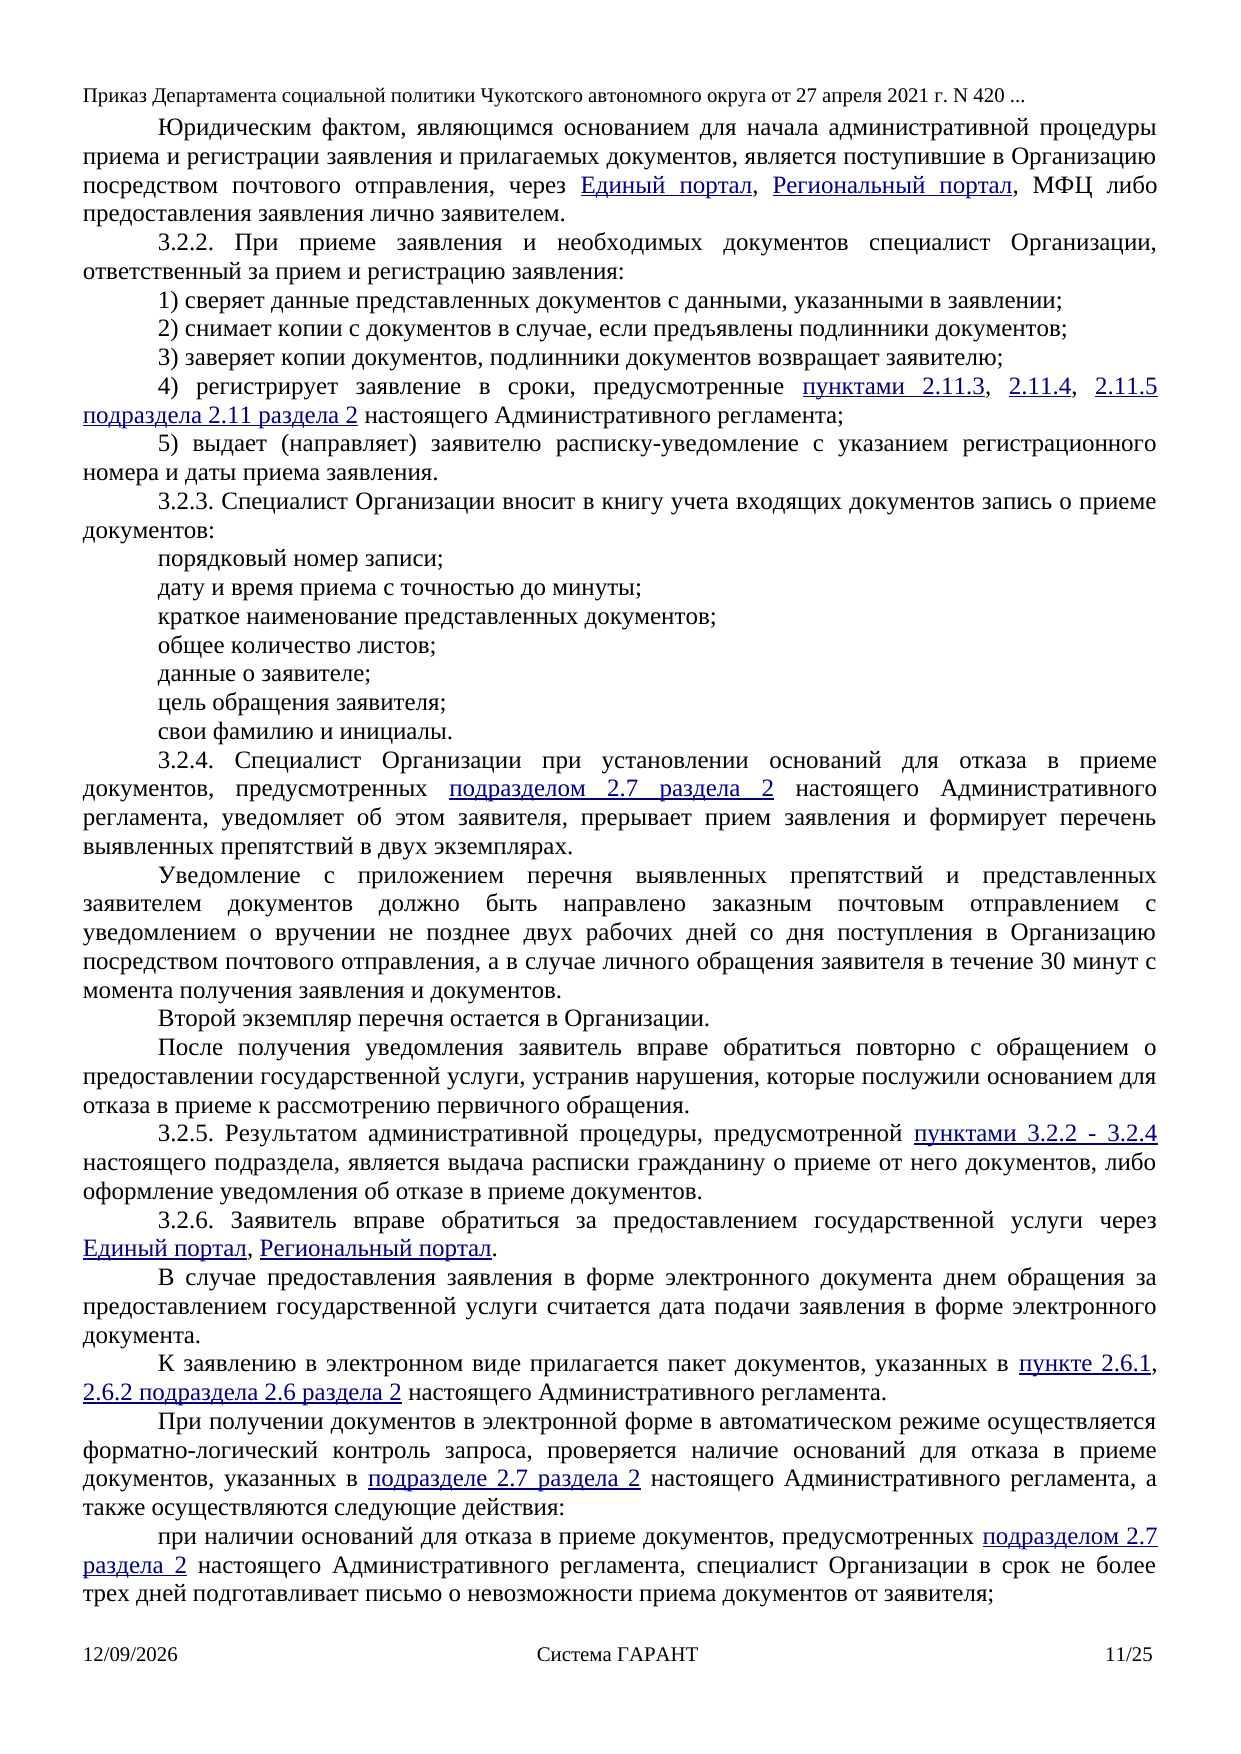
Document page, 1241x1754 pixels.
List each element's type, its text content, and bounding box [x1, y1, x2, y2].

text цель обращения заявителя; [83, 687, 1157, 716]
text К заявлению в электронном виде прилагается пакет документов, указанных в пункте 2.6.1, 2.6.2 подраздела 2.6 раздела 2 настоящего Административного регламента. [83, 1348, 1157, 1406]
text Юридическим фактом, являющимся основанием для начала административной процедуры приема и регистрации заявления и прилагаемых документов, является поступившие в Организацию посредством почтового отправления, через Единый портал, Региональный портал, МФЦ либо предоставления заявления лично заявителем. [83, 112, 1157, 227]
text 3.2.3. Специалист Организации вносит в книгу учета входящих документов запись о приеме документов: [83, 486, 1157, 543]
text 3) заверяет копии документов, подлинники документов возвращает заявителю; [83, 342, 1157, 371]
text 2) снимает копии с документов в случае, если предъявлены подлинники документов; [83, 313, 1157, 342]
text 3.2.2. При приеме заявления и необходимых документов специалист Организации, ответственный за прием и регистрацию заявления: [83, 227, 1157, 285]
text 1) сверяет данные представленных документов с данными, указанными в заявлении; [83, 285, 1157, 313]
text При получении документов в электронной форме в автоматическом режиме осуществляется форматно-логический контроль запроса, проверяется наличие оснований для отказа в приеме документов, указанных в подразделе 2.7 раздела 2 настоящего Административного регламента, а также осуществляются следующие действия: [83, 1406, 1157, 1521]
text дату и время приема с точностью до минуты; [83, 572, 1157, 601]
text при наличии оснований для отказа в приеме документов, предусмотренных подразделом 2.7 раздела 2 настоящего Административного регламента, специалист Организации в срок не более трех дней подготавливает письмо о невозможности приема документов от заявителя; [83, 1521, 1157, 1607]
text 3.2.6. Заявитель вправе обратиться за предоставлением государственной услуги через Единый портал, Региональный портал. [83, 1205, 1157, 1262]
text 5) выдает (направляет) заявителю расписку-уведомление с указанием регистрационного номера и даты приема заявления. [83, 428, 1157, 486]
text 3.2.5. Результатом административной процедуры, предусмотренной пунктами 3.2.2 - 3.2.4 настоящего подраздела, является выдача расписки гражданину о приеме от него документов, либо оформление уведомления об отказе в приеме документов. [83, 1118, 1157, 1205]
text общее количество листов; [83, 630, 1157, 658]
text краткое наименование представленных документов; [83, 601, 1157, 630]
text порядковый номер записи; [83, 543, 1157, 572]
text После получения уведомления заявитель вправе обратиться повторно с обращением о предоставлении государственной услуги, устранив нарушения, которые послужили основанием для отказа в приеме к рассмотрению первичного обращения. [83, 1032, 1157, 1118]
text 4) регистрирует заявление в сроки, предусмотренные пунктами 2.11.3, 2.11.4, 2.11.5 подраздела 2.11 раздела 2 настоящего Административного регламента; [83, 371, 1157, 428]
text В случае предоставления заявления в форме электронного документа днем обращения за предоставлением государственной услуги считается дата подачи заявления в форме электронного документа. [83, 1262, 1157, 1348]
text данные о заявителе; [83, 658, 1157, 687]
text свои фамилию и инициалы. [83, 716, 1157, 745]
text 3.2.4. Специалист Организации при установлении оснований для отказа в приеме документов, предусмотренных подразделом 2.7 раздела 2 настоящего Административного регламента, уведомляет об этом заявителя, прерывает прием заявления и формирует перечень выявленных препятствий в двух экземплярах. [83, 745, 1157, 860]
text Второй экземпляр перечня остается в Организации. [83, 1003, 1157, 1032]
text Уведомление с приложением перечня выявленных препятствий и представленных заявителем документов должно быть направлено заказным почтовым отправлением с уведомлением о вручении не позднее двух рабочих дней со дня поступления в Организацию посредством почтового отправления, а в случае личного обращения заявителя в течение 30 минут с момента получения заявления и документов. [83, 860, 1157, 1003]
